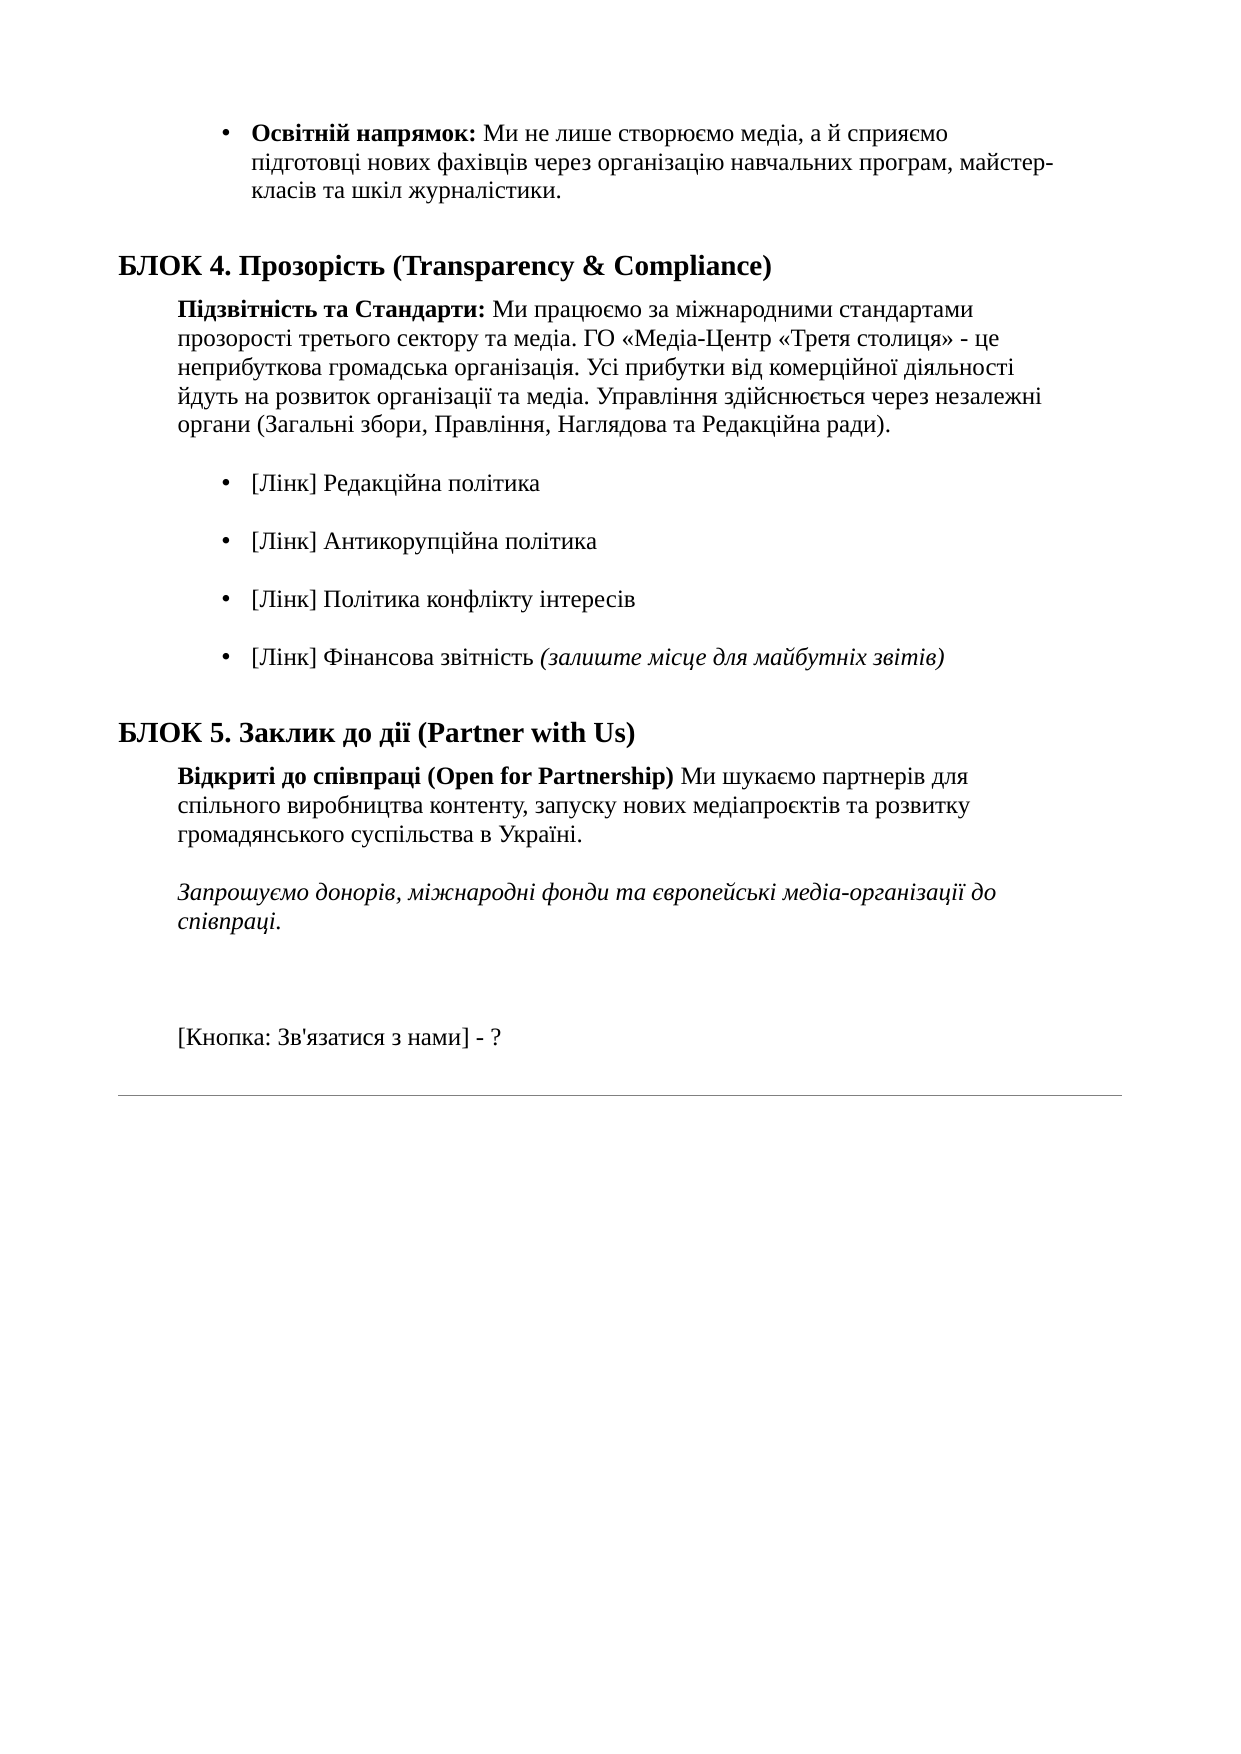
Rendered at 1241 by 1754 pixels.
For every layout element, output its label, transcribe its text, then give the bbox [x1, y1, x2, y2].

list [Лінк] Фінансова звітність (залиште місце для майбутніх звітів) [222, 642, 1063, 671]
list [Лінк] Політика конфлікту інтересів [222, 584, 1063, 613]
subtitle БЛОК 4. Прозорість (Transparency & Compliance) [118, 248, 1122, 282]
text Відкриті до співпраці (Open for Partnership) Ми шукаємо партнерів для спільного виробництва контенту, запуску нових медіапроєктів та розвитку громадянського суспільства в Україні. [177, 761, 1063, 847]
text [Кнопка: Зв'язатися з нами] - ? [177, 1022, 1063, 1051]
subtitle БЛОК 5. Заклик до дії (Partner with Us) [118, 715, 1122, 749]
list [Лінк] Антикорупційна політика [222, 526, 1063, 555]
list Освітній напрямок: Ми не лише створюємо медіа, а й сприяємо підготовці нових фахівців через організацію навчальних програм, майстер-класів та шкіл журналістики. [222, 118, 1063, 204]
text Запрошуємо донорів, міжнародні фонди та європейські медіа-організації до співпраці. [177, 877, 1063, 934]
list [Лінк] Редакційна політика [222, 468, 1063, 496]
text Підзвітність та Стандарти: Ми працюємо за міжнародними стандартами прозорості третього сектору та медіа. ГО «Медіа-Центр «Третя столиця» - це неприбуткова громадська організація. Усі прибутки від комерційної діяльності йдуть на розвиток організації та медіа. Управління здійснюється через незалежні органи (Загальні збори, Правління, Наглядова та Редакційна ради). [177, 294, 1063, 438]
